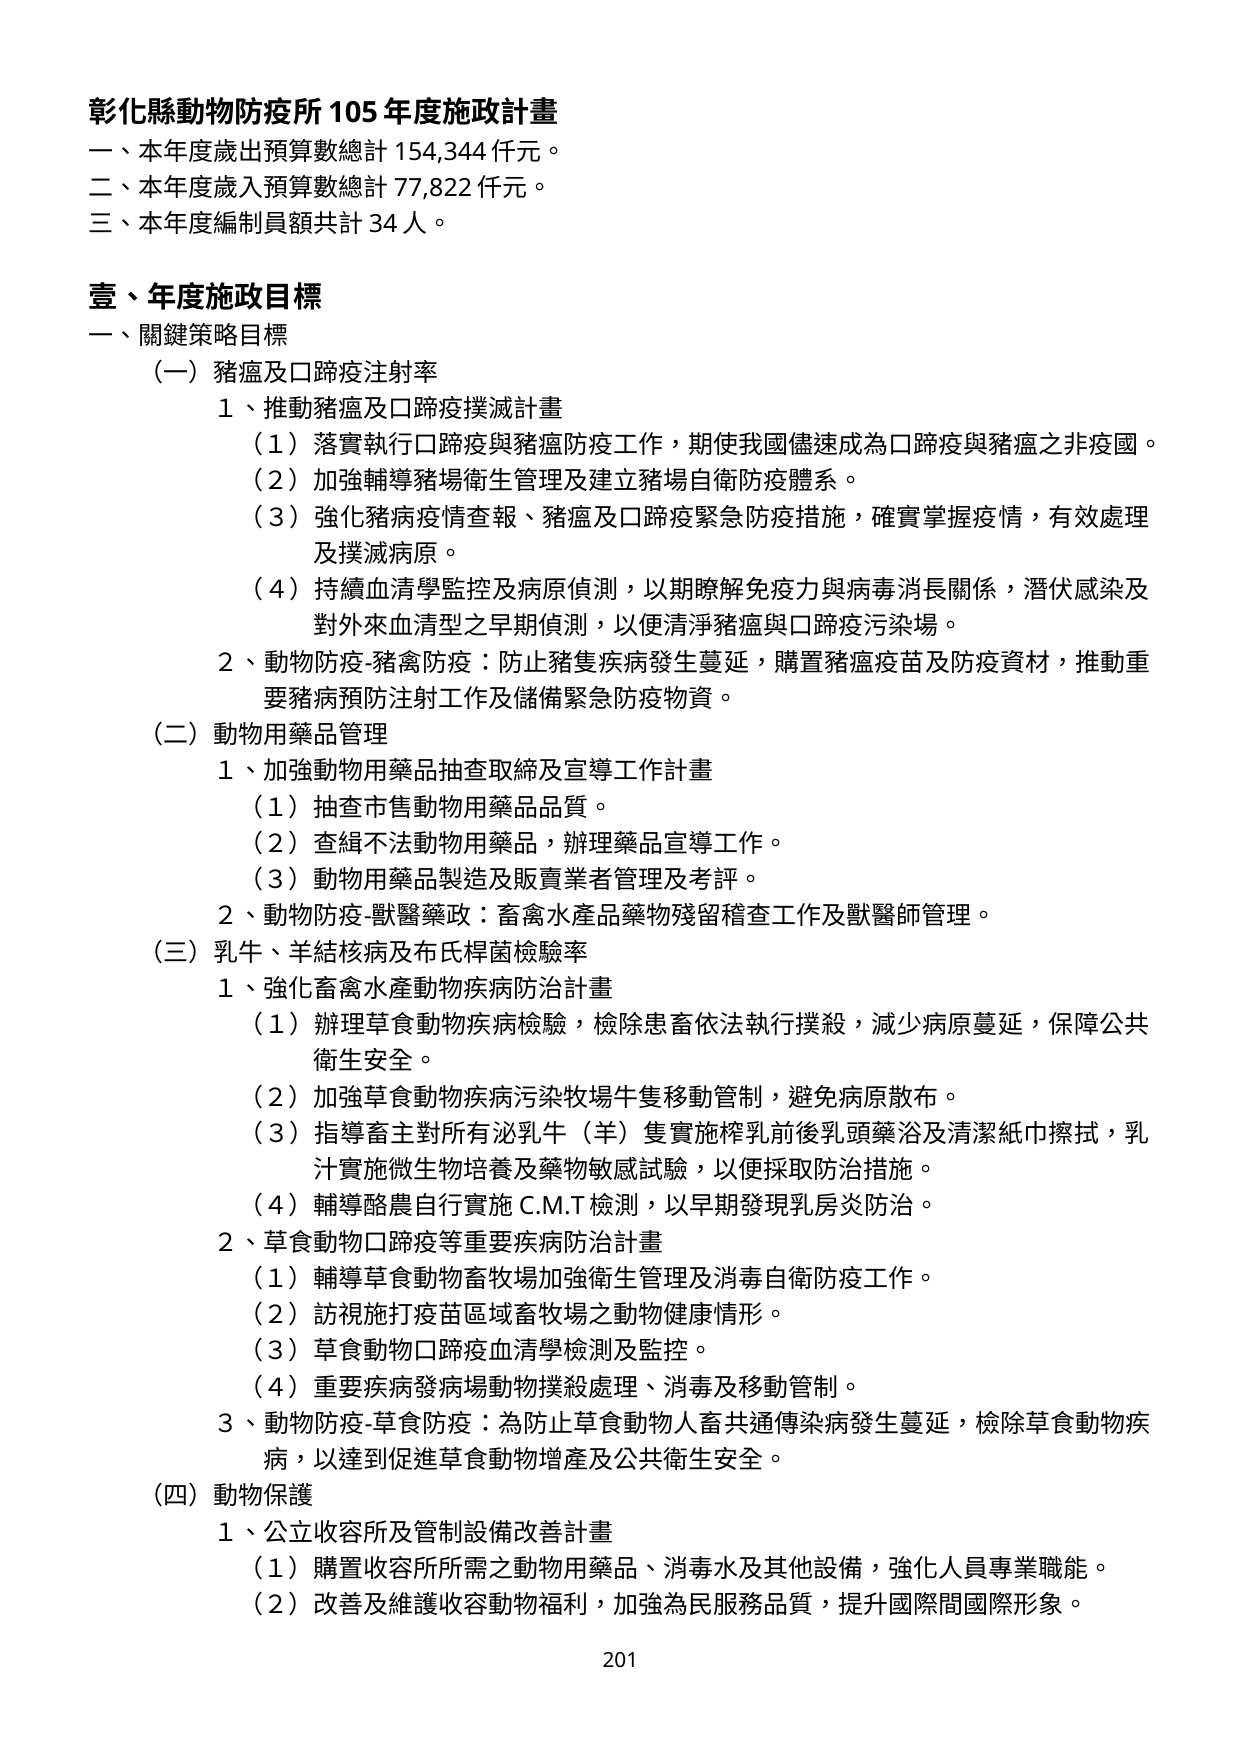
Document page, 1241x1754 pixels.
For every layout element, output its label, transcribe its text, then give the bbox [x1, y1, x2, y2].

text ２、動物防疫-獸醫藥政：畜禽水產品藥物殘留稽查工作及獸醫師管理。 [214, 896, 1152, 932]
text 一、本年度歲出預算數總計154,344仟元。 [89, 131, 1152, 167]
text （１）輔導草食動物畜牧場加強衛生管理及消毒自衛防疫工作。 [239, 1258, 1152, 1294]
text （１）抽查市售動物用藥品品質。 [239, 787, 1152, 823]
text （４）持續血清學監控及病原偵測，以期瞭解免疫力與病毒消長關係，潛伏感染及對外來血清型之早期偵測，以便清淨豬瘟與口蹄疫污染場。 [239, 569, 1152, 642]
text （１）辦理草食動物疾病檢驗，檢除患畜依法執行撲殺，減少病原蔓延，保障公共衛生安全。 [239, 1004, 1152, 1077]
text （２）加強輔導豬場衛生管理及建立豬場自衛防疫體系。 [239, 461, 1152, 497]
text （２）加強草食動物疾病污染牧場牛隻移動管制，避免病原散布。 [239, 1077, 1152, 1113]
text （１）落實執行口蹄疫與豬瘟防疫工作，期使我國儘速成為口蹄疫與豬瘟之非疫國。 [239, 424, 1152, 461]
text （４）重要疾病發病場動物撲殺處理、消毒及移動管制。 [239, 1367, 1152, 1403]
text （３）指導畜主對所有泌乳牛（羊）隻實施榨乳前後乳頭藥浴及清潔紙巾擦拭，乳汁實施微生物培養及藥物敏感試驗，以便採取防治措施。 [239, 1113, 1152, 1186]
text 彰化縣動物防疫所105年度施政計畫 [89, 89, 1152, 131]
text （３）草食動物口蹄疫血清學檢測及監控。 [239, 1331, 1152, 1367]
text （１）購置收容所所需之動物用藥品、消毒水及其他設備，強化人員專業職能。 [239, 1548, 1152, 1584]
text １、推動豬瘟及口蹄疫撲滅計畫 [214, 388, 1152, 424]
text ２、動物防疫-豬禽防疫：防止豬隻疾病發生蔓延，購置豬瘟疫苗及防疫資材，推動重要豬病預防注射工作及儲備緊急防疫物資。 [214, 642, 1152, 714]
text （一）豬瘟及口蹄疫注射率 [139, 352, 1152, 388]
text （２）查緝不法動物用藥品，辦理藥品宣導工作。 [239, 823, 1152, 859]
text （三）乳牛、羊結核病及布氏桿菌檢驗率 [139, 932, 1152, 968]
text ３、動物防疫-草食防疫：為防止草食動物人畜共通傳染病發生蔓延，檢除草食動物疾病，以達到促進草食動物增產及公共衛生安全。 [214, 1403, 1152, 1476]
text （二）動物用藥品管理 [139, 714, 1152, 751]
text （４）輔導酪農自行實施C.M.T檢測，以早期發現乳房炎防治。 [239, 1186, 1152, 1222]
text １、強化畜禽水產動物疾病防治計畫 [214, 968, 1152, 1004]
text （２）訪視施打疫苗區域畜牧場之動物健康情形。 [239, 1294, 1152, 1331]
text １、加強動物用藥品抽查取締及宣導工作計畫 [214, 751, 1152, 787]
text （四）動物保護 [139, 1476, 1152, 1512]
text 壹、年度施政目標 [89, 274, 1152, 316]
text （３）強化豬病疫情查報、豬瘟及口蹄疫緊急防疫措施，確實掌握疫情，有效處理及撲滅病原。 [239, 497, 1152, 569]
text １、公立收容所及管制設備改善計畫 [214, 1512, 1152, 1548]
text （３）動物用藥品製造及販賣業者管理及考評。 [239, 859, 1152, 896]
text 一、關鍵策略目標 [89, 316, 1152, 352]
text 二、本年度歲入預算數總計77,822仟元。 [89, 167, 1152, 203]
text 三、本年度編制員額共計34人。 [89, 203, 1152, 240]
text ２、草食動物口蹄疫等重要疾病防治計畫 [214, 1222, 1152, 1258]
text （２）改善及維護收容動物福利，加強為民服務品質，提升國際間國際形象。 [239, 1584, 1152, 1621]
